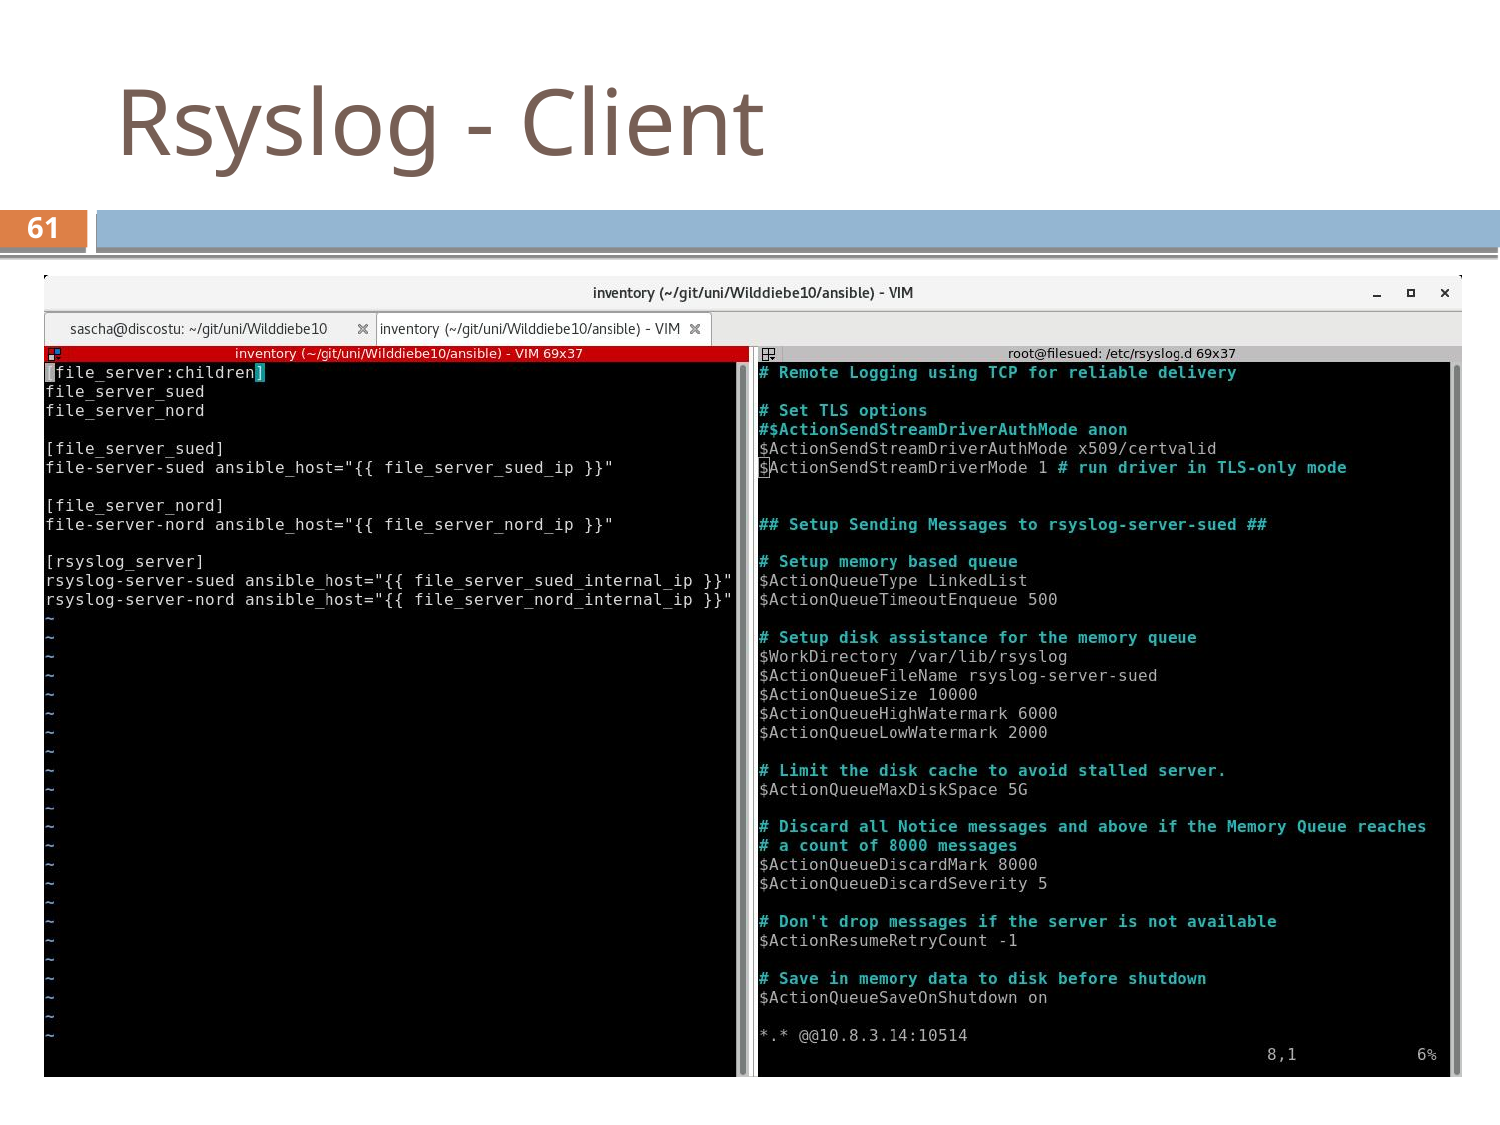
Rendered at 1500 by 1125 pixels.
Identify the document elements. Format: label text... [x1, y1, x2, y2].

title Rsyslog - Client [100, 37, 1438, 200]
picture [44, 275, 1462, 1077]
